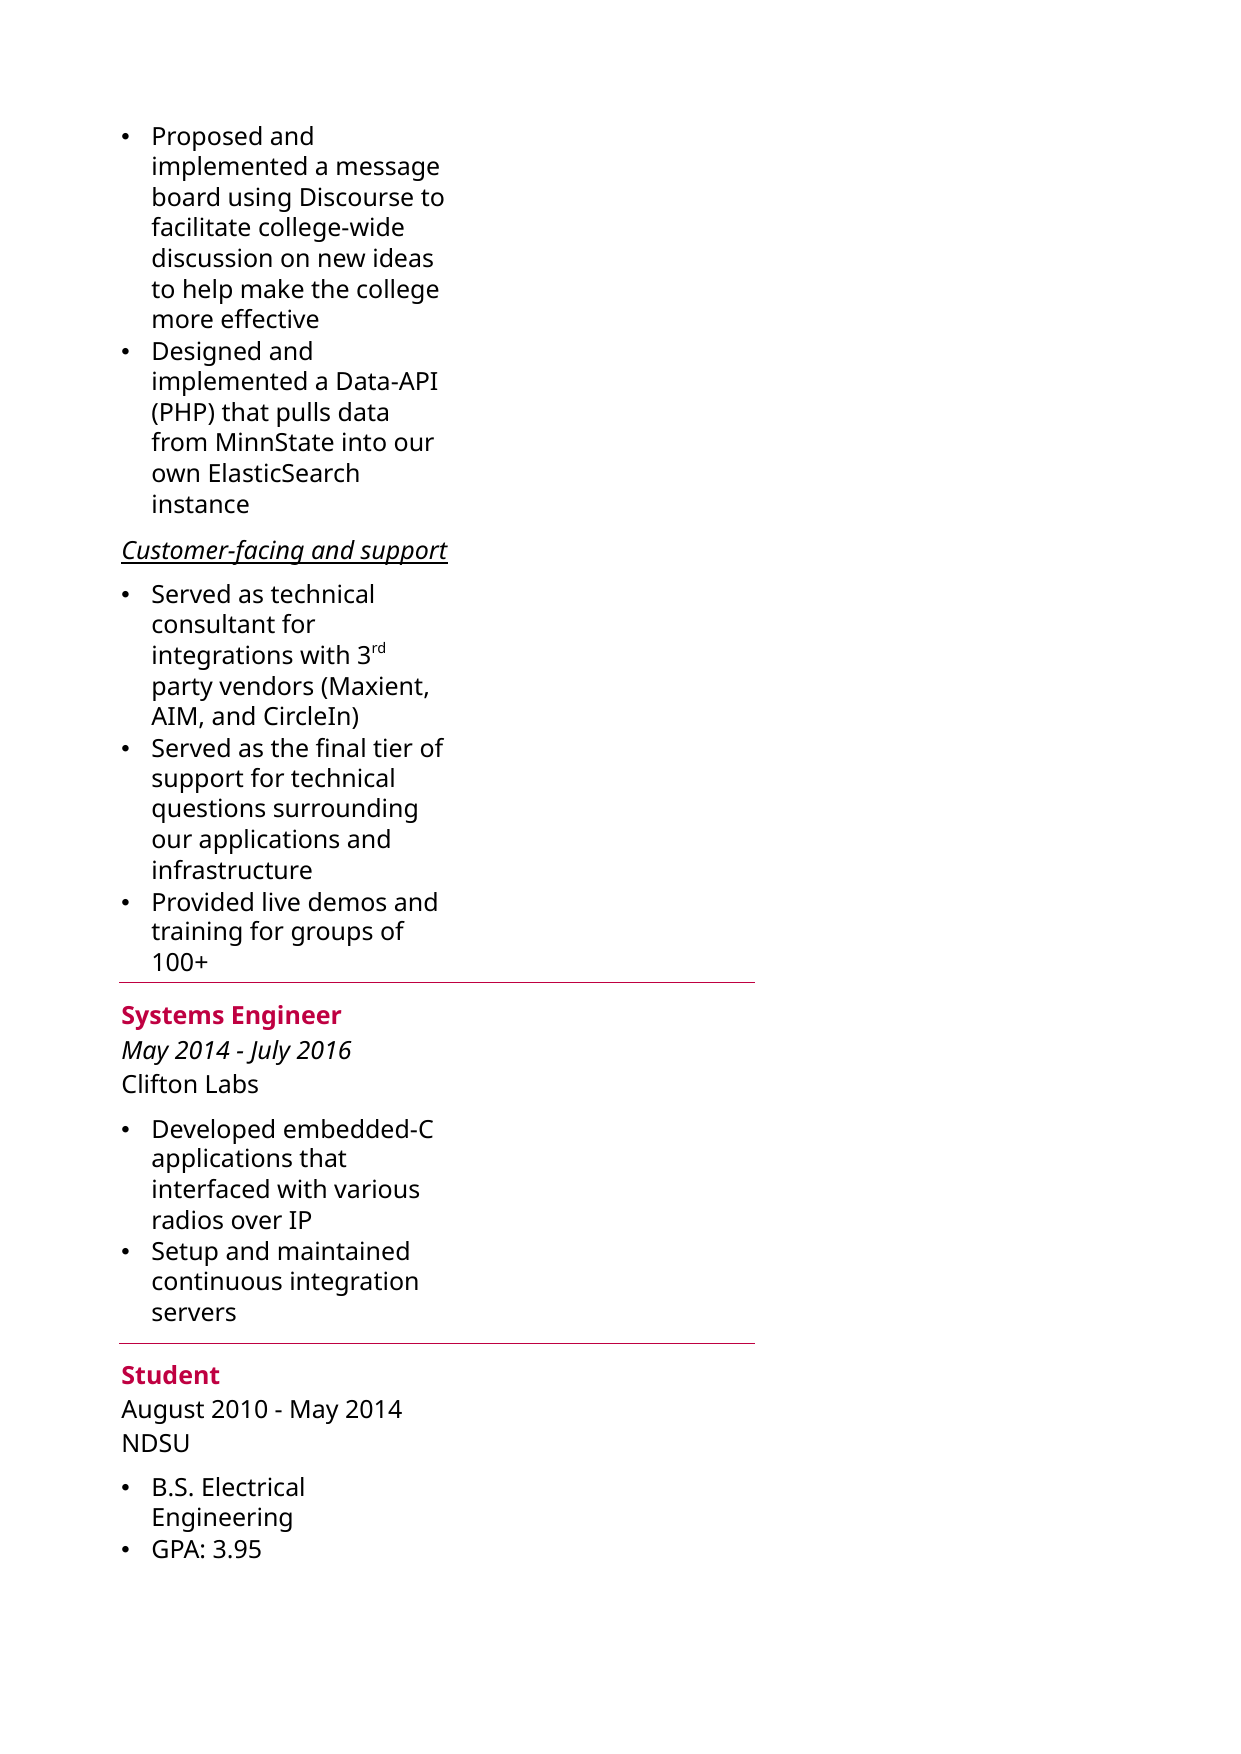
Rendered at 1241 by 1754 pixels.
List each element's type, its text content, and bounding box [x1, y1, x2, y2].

list Setup and maintained continuous integration servers [121, 1236, 453, 1328]
subtitle Student August 2010 - May 2014 NDSU [121, 1358, 453, 1460]
list Developed embedded-C applications that interfaced with various radios over IP [121, 1113, 453, 1236]
list GPA: 3.95 [121, 1534, 453, 1564]
list Provided live demos and training for groups of 100+ [121, 887, 453, 979]
subtitle Systems Engineer May 2014 - July 2016 Clifton Labs [121, 993, 453, 1101]
list B.S. Electrical Engineering [121, 1472, 453, 1534]
subtitle Customer-facing and support [121, 533, 453, 567]
list Served as technical consultant for integrations with 3rd party vendors (Maxient, AIM, and CircleIn) [121, 579, 453, 733]
list Served as the final tier of support for technical questions surrounding our applications and infrastructure [121, 733, 453, 887]
list Designed and implemented a Data-API (PHP) that pulls data from MinnState into our own ElasticSearch instance [121, 336, 453, 520]
list Proposed and implemented a message board using Discourse to facilitate college-wide discussion on new ideas to help make the college more effective [121, 121, 453, 336]
